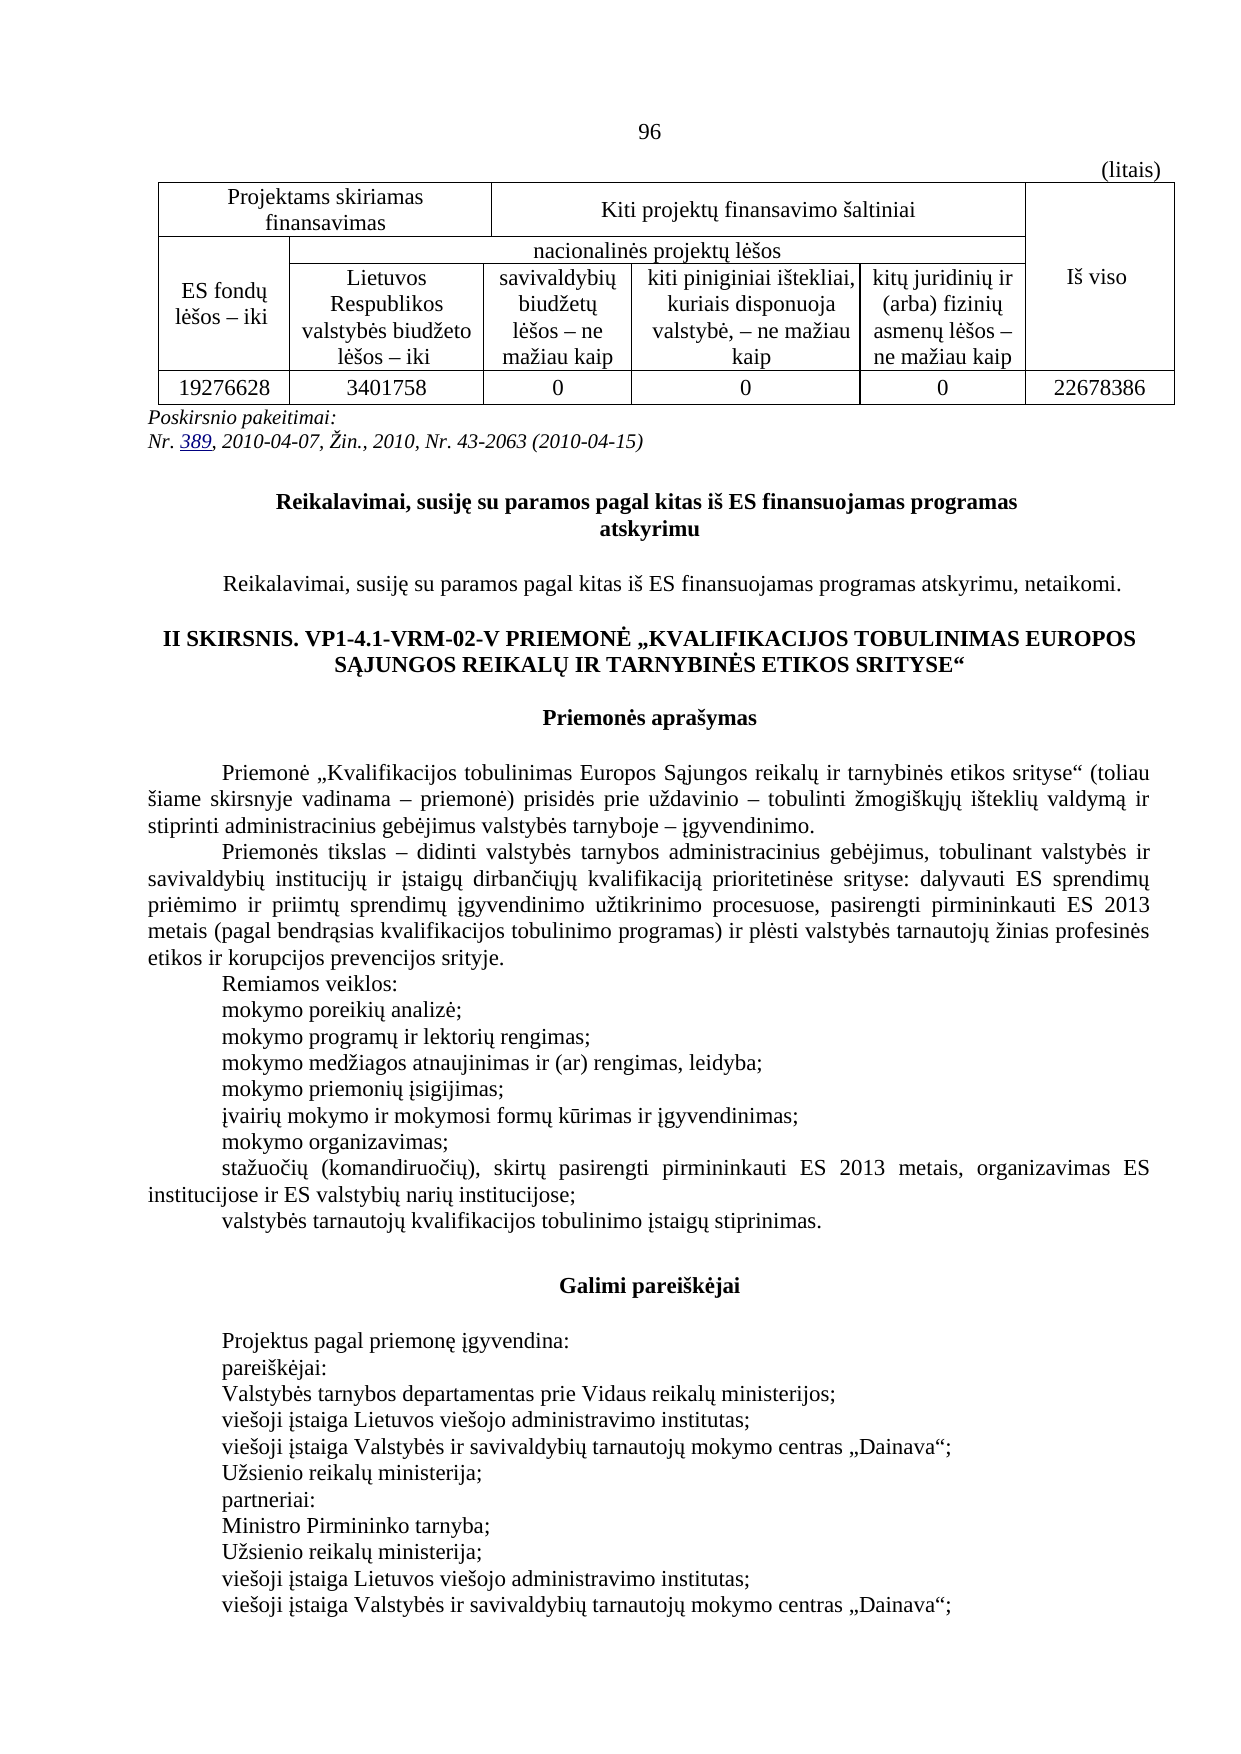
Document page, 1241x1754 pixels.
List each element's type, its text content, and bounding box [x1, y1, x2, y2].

text Užsienio reikalų ministerija; [148, 1538, 1152, 1565]
table_cell kiti piniginiai ištekliai, kuriais disponuoja valstybė, – ne mažiau kaip [632, 264, 859, 369]
table_cell 22678386 [1026, 371, 1174, 404]
table_cell 0 [484, 371, 631, 404]
text Poskirsnio pakeitimai: [148, 405, 1152, 429]
table_cell Lietuvos Respublikos valstybės biudžeto lėšos – iki [290, 264, 483, 369]
text mokymo organizavimas; [148, 1128, 1152, 1154]
text (litais) [148, 156, 1161, 182]
table_header Kiti projektų finansavimo šaltiniai [492, 183, 1025, 236]
table_cell 19276628 [159, 371, 289, 404]
text mokymo medžiagos atnaujinimas ir (ar) rengimas, leidyba; [148, 1049, 1152, 1075]
text mokymo programų ir lektorių rengimas; [148, 1023, 1152, 1049]
text Priemonė „Kvalifikacijos tobulinimas Europos Sąjungos reikalų ir tarnybinės etikos srityse“ (toliau šiame skirsnyje vadinama – priemonė) prisidės prie uždavinio – tobulinti žmogiškųjų išteklių valdymą ir stiprinti administracinius gebėjimus valstybės tarnyboje – įgyvendinimo. [148, 759, 1152, 838]
text partneriai: [148, 1486, 1152, 1512]
text Projektus pagal priemonę įgyvendina: [148, 1327, 1152, 1354]
text viešoji įstaiga Valstybės ir savivaldybių tarnautojų mokymo centras „Dainava“; [148, 1591, 1152, 1617]
text Nr. 389, 2010-04-07, Žin., 2010, Nr. 43-2063 (2010-04-15) [148, 429, 1152, 453]
text Galimi pareiškėjai [148, 1272, 1152, 1299]
table_cell 0 [861, 371, 1025, 404]
table_cell ES fondų lėšos – iki [159, 237, 289, 369]
text Remiamos veiklos: [148, 970, 1152, 996]
table_cell kitų juridinių ir (arba) fizinių asmenų lėšos – ne mažiau kaip [861, 264, 1025, 369]
table_header Iš viso [1026, 183, 1174, 369]
table_cell savivaldybių biudžetų lėšos – ne mažiau kaip [484, 264, 631, 369]
text viešoji įstaiga Valstybės ir savivaldybių tarnautojų mokymo centras „Dainava“; [148, 1433, 1152, 1459]
text Ministro Pirmininko tarnyba; [148, 1512, 1152, 1538]
text Valstybės tarnybos departamentas prie Vidaus reikalų ministerijos; [148, 1380, 1152, 1407]
text mokymo priemonių įsigijimas; [148, 1075, 1152, 1102]
text mokymo poreikių analizė; [148, 996, 1152, 1023]
text Priemonės aprašymas [148, 704, 1152, 730]
text įvairių mokymo ir mokymosi formų kūrimas ir įgyvendinimas; [148, 1102, 1152, 1128]
table_cell 3401758 [290, 371, 483, 404]
text valstybės tarnautojų kvalifikacijos tobulinimo įstaigų stiprinimas. [148, 1207, 1152, 1233]
text viešoji įstaiga Lietuvos viešojo administravimo institutas; [148, 1407, 1152, 1433]
text viešoji įstaiga Lietuvos viešojo administravimo institutas; [148, 1565, 1152, 1591]
text Priemonės tikslas – didinti valstybės tarnybos administracinius gebėjimus, tobulinant valstybės ir savivaldybių institucijų ir įstaigų dirbančiųjų kvalifikaciją prioritetinėse srityse: dalyvauti ES sprendimų priėmimo ir priimtų sprendimų įgyvendinimo užtikrinimo procesuose, pasirengti pirmininkauti ES 2013 metais (pagal bendrąsias kvalifikacijos tobulinimo programas) ir plėsti valstybės tarnautojų žinias profesinės etikos ir korupcijos prevencijos srityje. [148, 838, 1152, 970]
table_cell nacionalinės projektų lėšos [290, 237, 1025, 263]
text II SKIRSNIS. VP1-4.1-VRM-02-V PRIEMONĖ „KVALIFIKACIJOS TOBULINIMAS EUROPOS SĄJUNGOS REIKALŲ IR TARNYBINĖS ETIKOS SRITYSE“ [148, 625, 1152, 678]
text Reikalavimai, susiję su paramos pagal kitas iš ES finansuojamas programas atskyrimu, netaikomi. [148, 570, 1152, 596]
text Užsienio reikalų ministerija; [148, 1459, 1152, 1486]
table_header Projektams skiriamas finansavimas [159, 183, 491, 236]
text pareiškėjai: [148, 1354, 1152, 1380]
text Reikalavimai, susiję su paramos pagal kitas iš ES finansuojamas programas atskyrimu [148, 488, 1152, 541]
table_cell 0 [632, 371, 859, 404]
text stažuočių (komandiruočių), skirtų pasirengti pirmininkauti ES 2013 metais, organizavimas ES institucijose ir ES valstybių narių institucijose; [148, 1154, 1152, 1207]
